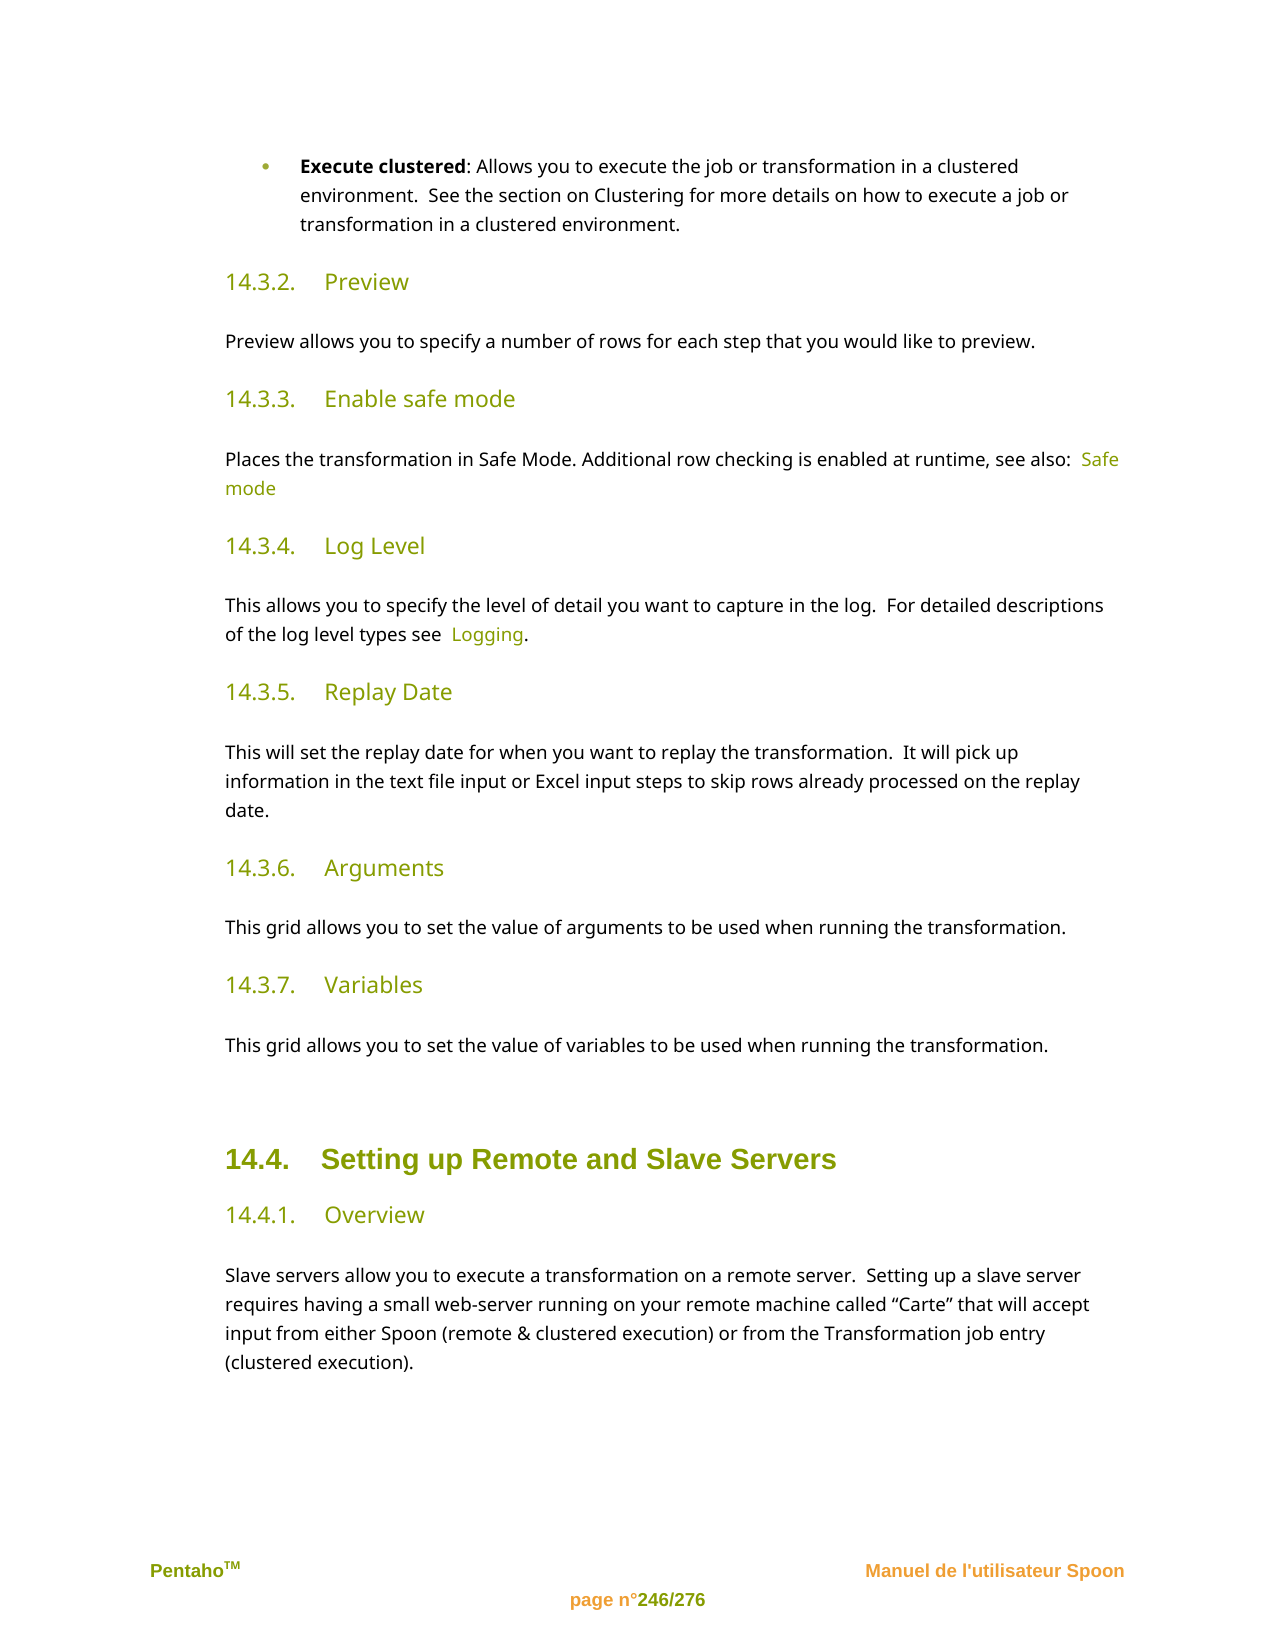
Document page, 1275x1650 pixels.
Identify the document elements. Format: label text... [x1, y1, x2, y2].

text Preview allows you to specify a number of rows for each step that you would like to preview. [225, 326, 1125, 355]
text This allows you to specify the level of detail you want to capture in the log. For detailed descriptions of the log level types see Logging. [225, 589, 1125, 648]
text Slave servers allow you to execute a transformation on a remote server. Setting up a slave server requires having a small web-server running on your remote machine called “Carte” that will accept input from either Spoon (remote & clustered execution) or from the Transformation job entry (clustered execution). [225, 1259, 1125, 1376]
text This grid allows you to set the value of arguments to be used when running the transformation. [225, 911, 1125, 941]
subtitle Variables [225, 970, 1125, 999]
subtitle Enable safe mode [225, 384, 1125, 413]
subtitle Arguments [225, 853, 1125, 882]
subtitle Preview [225, 267, 1125, 296]
subtitle Replay Date [225, 677, 1125, 706]
subtitle Setting up Remote and Slave Servers [225, 1146, 1125, 1175]
text This will set the replay date for when you want to replay the transformation. It will pick up information in the text file input or Excel input steps to skip rows already processed on the replay date. [225, 736, 1125, 823]
subtitle Log Level [225, 531, 1125, 560]
list Execute clustered: Allows you to execute the job or transformation in a clustered environment. See the section on Clustering for more details on how to execute a job or transformation in a clustered environment. [262, 150, 1125, 237]
text Places the transformation in Safe Mode. Additional row checking is enabled at runtime, see also: Safe mode [225, 443, 1125, 501]
text This grid allows you to set the value of variables to be used when running the transformation. [225, 1029, 1125, 1058]
subtitle Overview [225, 1200, 1125, 1229]
